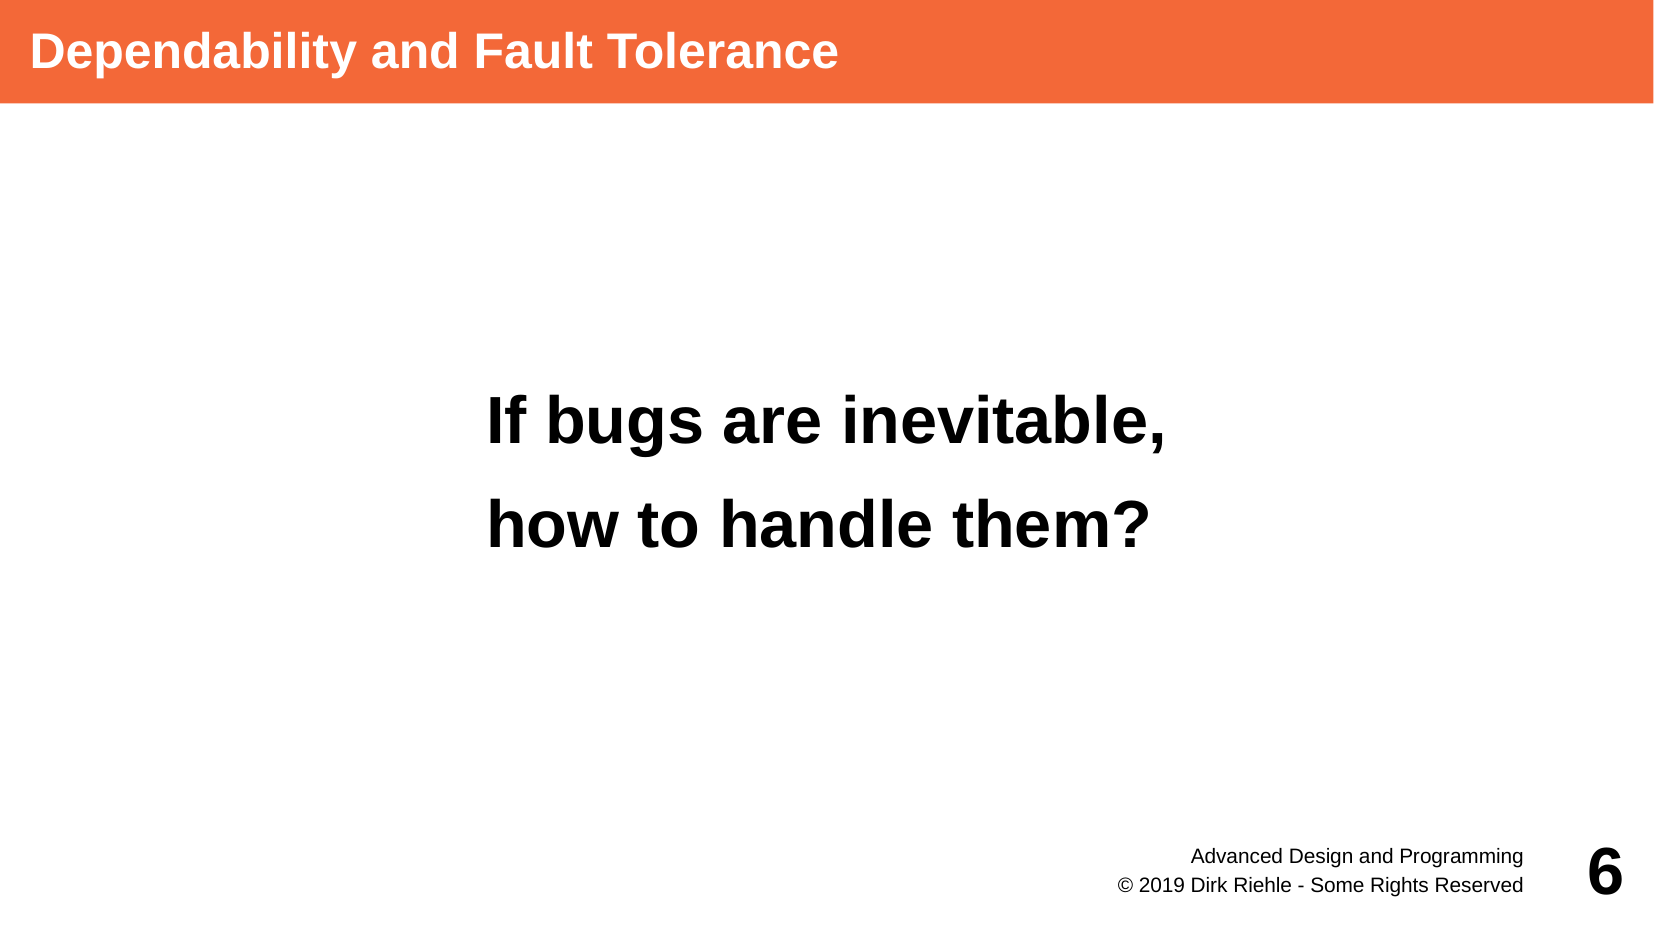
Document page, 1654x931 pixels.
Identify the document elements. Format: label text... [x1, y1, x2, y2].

title Dependability and Fault Tolerance [0, 0, 1654, 104]
subtitle If bugs are inevitable, how to handle them? [29, 132, 1625, 813]
